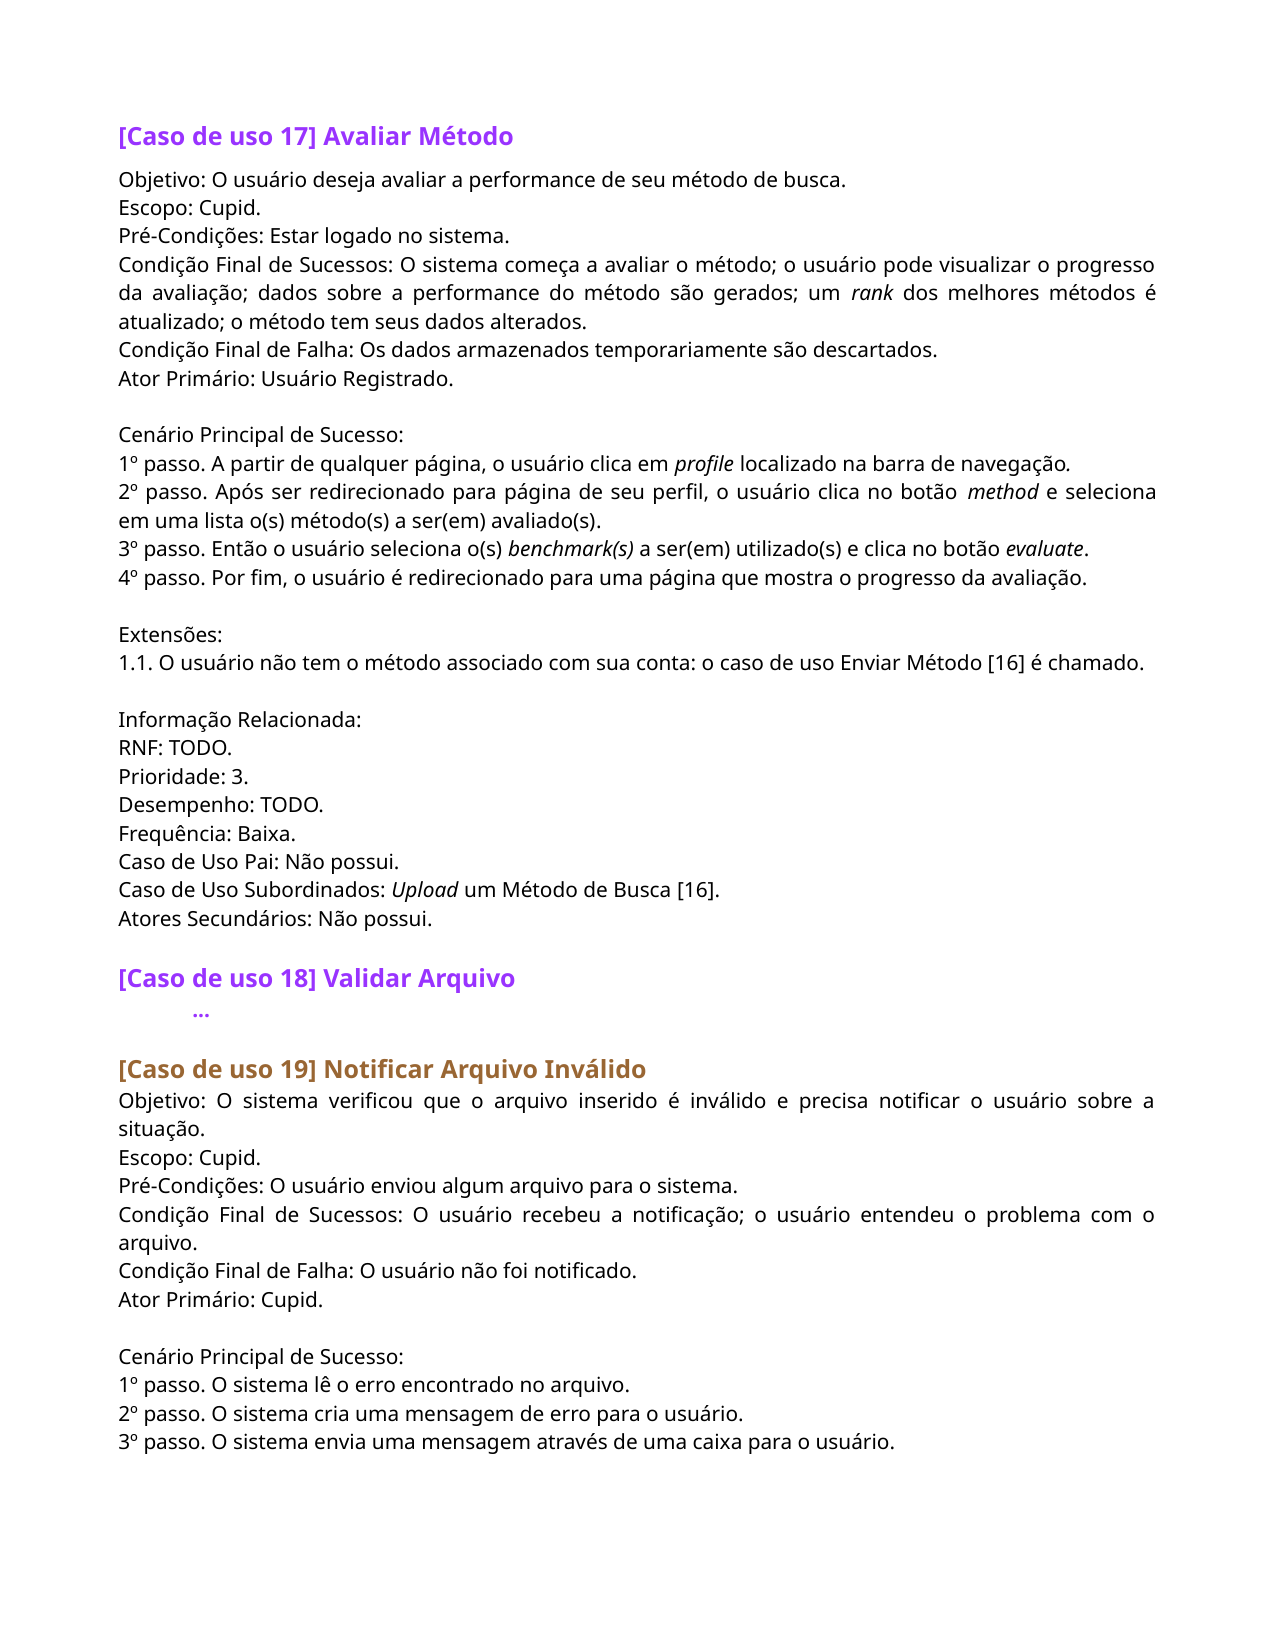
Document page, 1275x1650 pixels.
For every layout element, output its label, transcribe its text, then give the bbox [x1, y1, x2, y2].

text Escopo: Cupid. [118, 1143, 1157, 1171]
text 3º passo. Então o usuário seleciona o(s) benchmark(s) a ser(em) utilizado(s) e clica no botão evaluate. [118, 534, 1157, 563]
text [Caso de uso 18] Validar Arquivo [118, 961, 1157, 995]
text RNF: TODO. [118, 733, 1157, 762]
text Escopo: Cupid. [118, 193, 1157, 222]
text 2º passo. Após ser redirecionado para página de seu perfil, o usuário clica no botão method e seleciona em uma lista o(s) método(s) a ser(em) avaliado(s). [118, 477, 1157, 534]
text Condição Final de Falha: Os dados armazenados temporariamente são descartados. [118, 335, 1157, 364]
text Prioridade: 3. [118, 762, 1157, 790]
text Extensões: [118, 620, 1157, 648]
text Frequência: Baixa. [118, 819, 1157, 847]
text Pré-Condições: O usuário enviou algum arquivo para o sistema. [118, 1171, 1157, 1200]
text 1º passo. A partir de qualquer página, o usuário clica em profile localizado na barra de navegação. [118, 449, 1157, 477]
text ... [118, 995, 1157, 1023]
text Desempenho: TODO. [118, 790, 1157, 819]
subtitle [Caso de uso 17] Avaliar Método [118, 118, 1157, 152]
text Ator Primário: Usuário Registrado. [118, 364, 1157, 392]
text [Caso de uso 19] Notificar Arquivo Inválido [118, 1052, 1157, 1086]
text Informação Relacionada: [118, 705, 1157, 733]
text Pré-Condições: Estar logado no sistema. [118, 222, 1157, 250]
text 4º passo. Por fim, o usuário é redirecionado para uma página que mostra o progresso da avaliação. [118, 563, 1157, 591]
text 1.1. O usuário não tem o método associado com sua conta: o caso de uso Enviar Método [16] é chamado. [118, 648, 1157, 677]
text 3º passo. O sistema envia uma mensagem através de uma caixa para o usuário. [118, 1427, 1157, 1456]
text Caso de Uso Pai: Não possui. [118, 847, 1157, 876]
text Cenário Principal de Sucesso: [118, 421, 1157, 449]
text Ator Primário: Cupid. [118, 1285, 1157, 1313]
text Cenário Principal de Sucesso: [118, 1342, 1157, 1370]
text Condição Final de Falha: O usuário não foi notificado. [118, 1257, 1157, 1285]
text Condição Final de Sucessos: O sistema começa a avaliar o método; o usuário pode visualizar o progresso da avaliação; dados sobre a performance do método são gerados; um rank dos melhores métodos é atualizado; o método tem seus dados alterados. [118, 250, 1157, 335]
text 2º passo. O sistema cria uma mensagem de erro para o usuário. [118, 1399, 1157, 1427]
text Objetivo: O usuário deseja avaliar a performance de seu método de busca. [118, 165, 1157, 193]
text 1º passo. O sistema lê o erro encontrado no arquivo. [118, 1370, 1157, 1399]
text Atores Secundários: Não possui. [118, 904, 1157, 932]
text Caso de Uso Subordinados: Upload um Método de Busca [16]. [118, 876, 1157, 904]
text Condição Final de Sucessos: O usuário recebeu a notificação; o usuário entendeu o problema com o arquivo. [118, 1200, 1157, 1257]
text Objetivo: O sistema verificou que o arquivo inserido é inválido e precisa notificar o usuário sobre a situação. [118, 1086, 1157, 1143]
